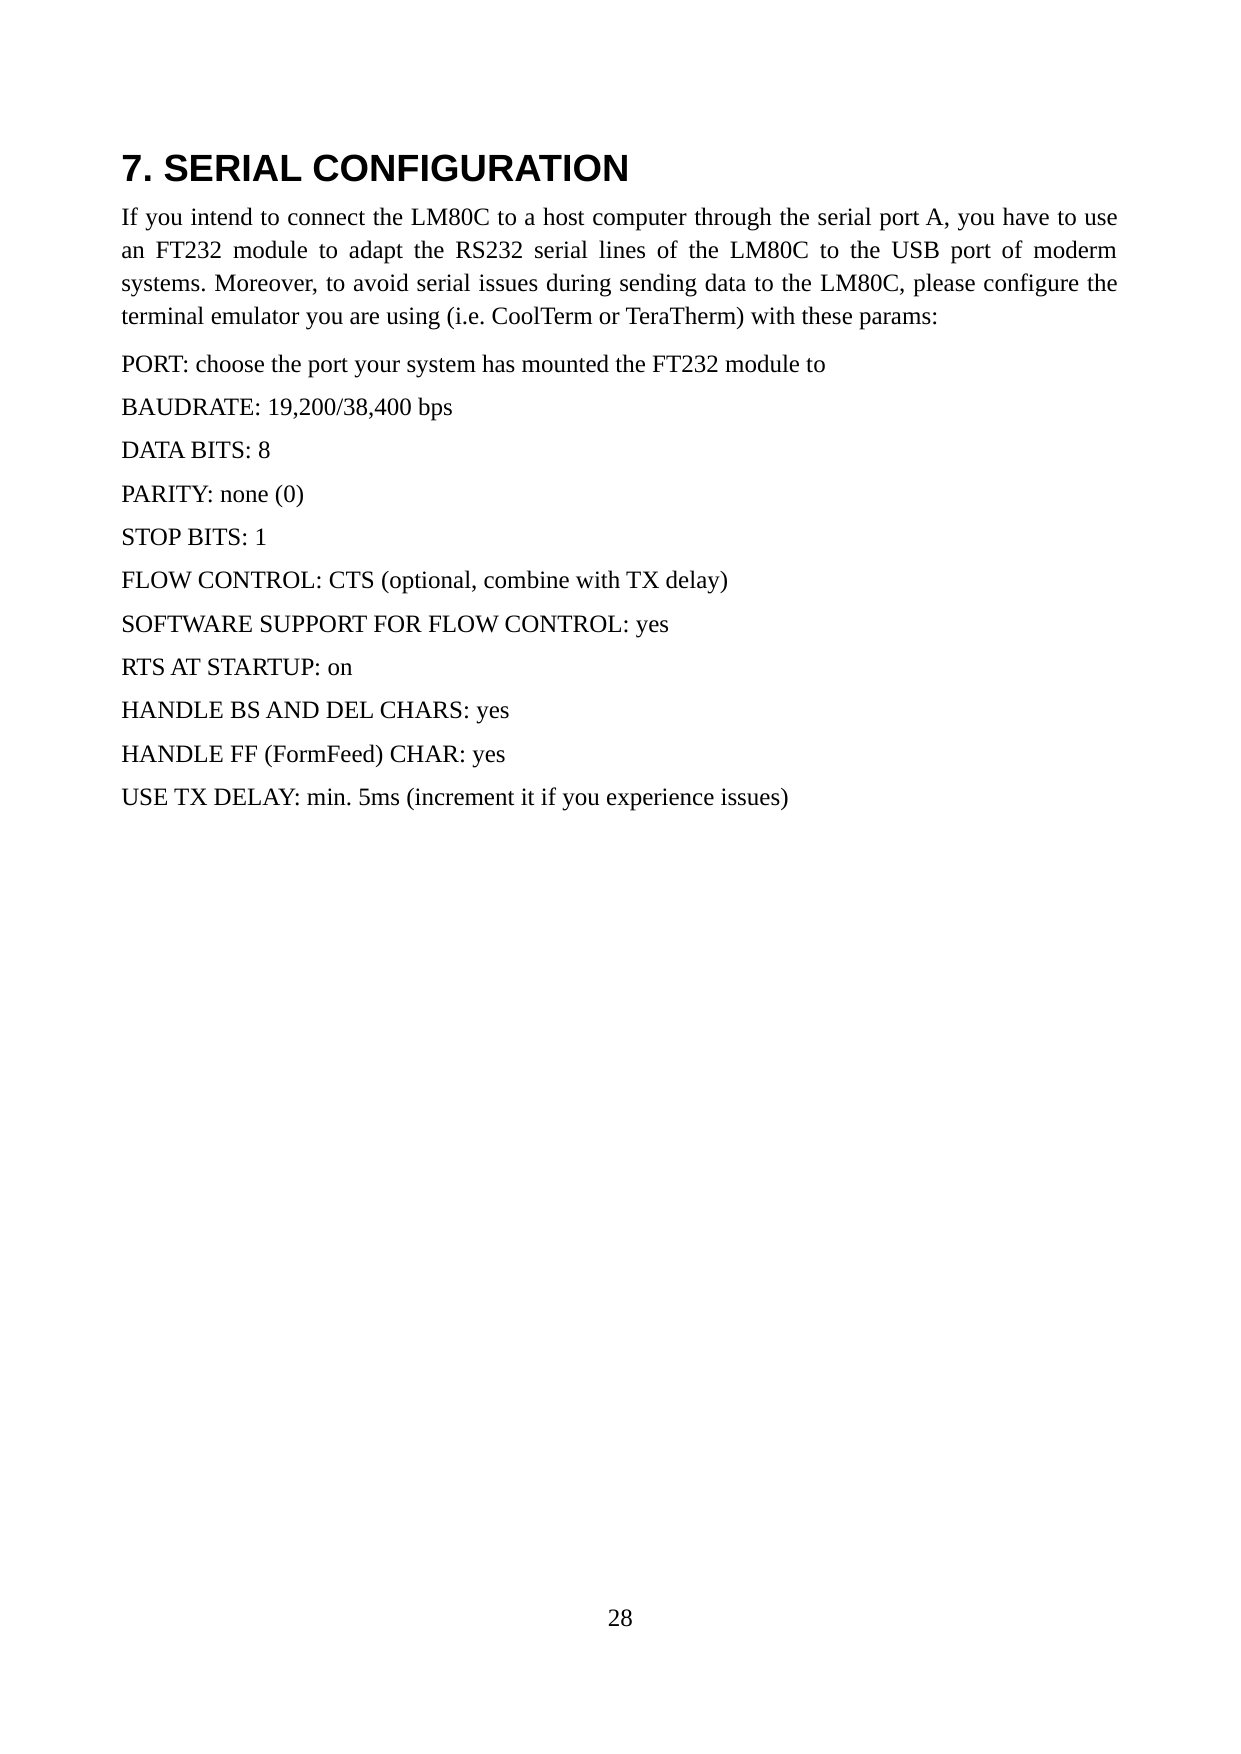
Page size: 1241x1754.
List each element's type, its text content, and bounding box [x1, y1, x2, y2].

text PORT: choose the port your system has mounted the FT232 module to [121, 349, 1119, 378]
text If you intend to connect the LM80C to a host computer through the serial port A, you have to use an FT232 module to adapt the RS232 serial lines of the LM80C to the USB port of moderm systems. Moreover, to avoid serial issues during sending data to the LM80C, please configure the terminal emulator you are using (i.e. CoolTerm or TeraTherm) with these params: [121, 202, 1119, 330]
text PARITY: none (0) [121, 479, 1119, 508]
text HANDLE FF (FormFeed) CHAR: yes [121, 739, 1119, 768]
text SOFTWARE SUPPORT FOR FLOW CONTROL: yes [121, 609, 1119, 638]
subtitle 7. SERIAL CONFIGURATION [121, 146, 1119, 190]
text FLOW CONTROL: CTS (optional, combine with TX delay) [121, 566, 1119, 594]
text STOP BITS: 1 [121, 522, 1119, 551]
text USE TX DELAY: min. 5ms (increment it if you experience issues) [121, 782, 1119, 811]
text BAUDRATE: 19,200/38,400 bps [121, 392, 1119, 421]
text HANDLE BS AND DEL CHARS: yes [121, 696, 1119, 724]
text DATA BITS: 8 [121, 436, 1119, 464]
text RTS AT STARTUP: on [121, 652, 1119, 681]
